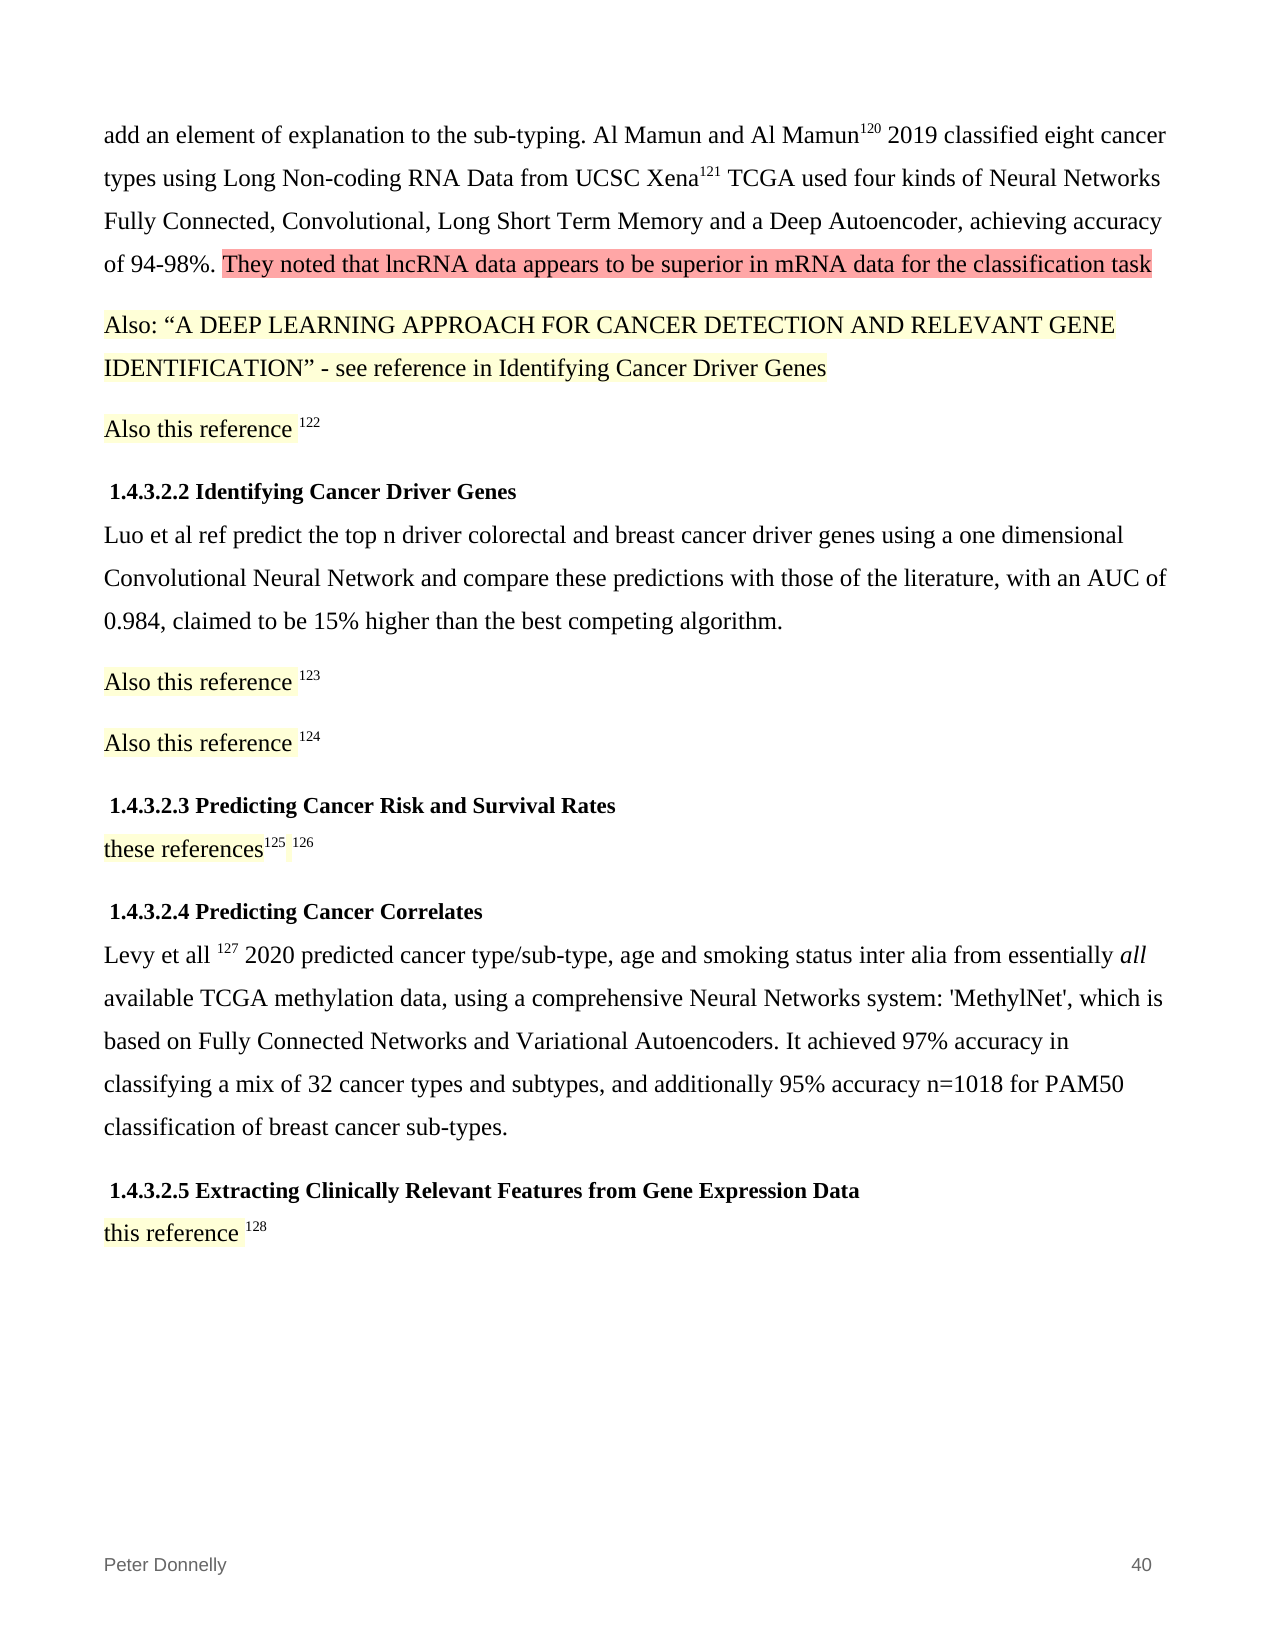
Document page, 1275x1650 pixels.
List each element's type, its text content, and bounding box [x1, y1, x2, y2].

text Also this reference [103, 667, 1181, 696]
text add an element of explanation to the sub-typing. Al Mamun and Al Mamun 2019 classified eight cancer types using Long Non-coding RNA Data from UCSC Xena TCGA used four kinds of Neural Networks Fully Connected, Convolutional, Long Short Term Memory and a Deep Autoencoder, achieving accuracy of 94-98%. They noted that lncRNA data appears to be superior in mRNA data for the classification task [103, 120, 1181, 278]
text Also this reference [103, 728, 1181, 757]
text this reference [103, 1218, 1181, 1247]
subtitle Predicting Cancer Correlates [103, 898, 1181, 924]
text Also: “A DEEP LEARNING APPROACH FOR CANCER DETECTION AND RELEVANT GENE IDENTIFICATION” - see reference in Identifying Cancer Driver Genes [103, 310, 1181, 382]
text Luo et al ref predict the top n driver colorectal and breast cancer driver genes using a one dimensional Convolutional Neural Network and compare these predictions with those of the literature, with an AUC of 0.984, claimed to be 15% higher than the best competing algorithm. [103, 520, 1181, 635]
text these references [103, 834, 1181, 862]
text Also this reference [103, 414, 1181, 443]
subtitle Extracting Clinically Relevant Features from Gene Expression Data [103, 1177, 1181, 1203]
subtitle Predicting Cancer Risk and Survival Rates [103, 792, 1181, 819]
text Levy et all 2020 predicted cancer type/sub-type, age and smoking status inter alia from essentially all available TCGA methylation data, using a comprehensive Neural Networks system: 'MethylNet', which is based on Fully Connected Networks and Variational Autoencoders. It achieved 97% accuracy in classifying a mix of 32 cancer types and subtypes, and additionally 95% accuracy n=1018 for PAM50 classification of breast cancer sub-types. [103, 940, 1181, 1141]
subtitle Identifying Cancer Driver Genes [103, 478, 1181, 505]
